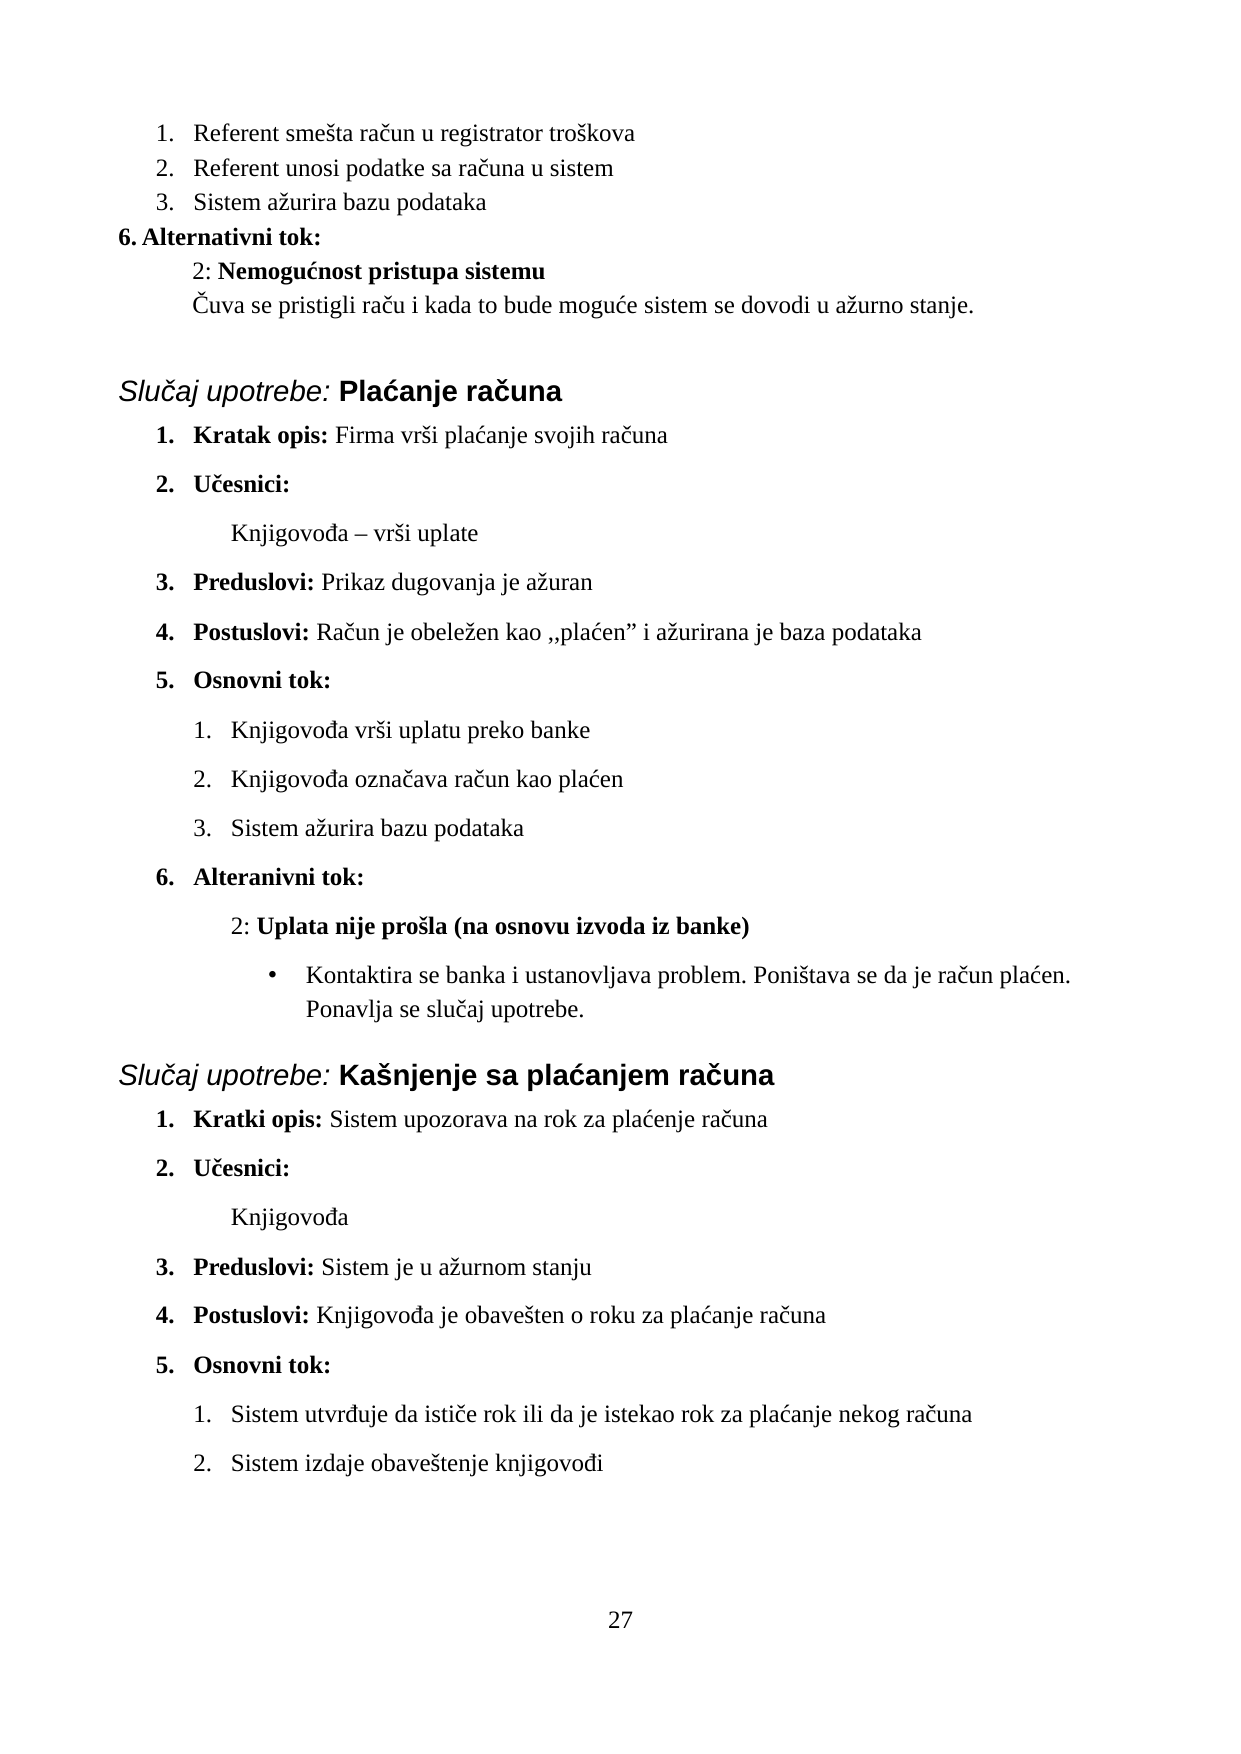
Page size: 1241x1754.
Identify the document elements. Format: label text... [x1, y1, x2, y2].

list Kontaktira se banka i ustanovljava problem. Poništava se da je račun plaćen. Ponavlja se slučaj upotrebe. [268, 960, 1122, 1023]
list Knjigovođa vrši uplatu preko banke [193, 715, 1122, 743]
list 2: Uplata nije prošla (na osnovu izvoda iz banke) [231, 911, 1122, 940]
list Postuslovi: Knjigovođa je obavešten o roku za plaćanje računa [156, 1301, 1122, 1329]
list Sistem ažurira bazu podataka [193, 813, 1122, 842]
list Sistem ažurira bazu podataka [156, 187, 1122, 216]
list Postuslovi: Račun je obeležen kao ,,plaćen” i ažurirana je baza podataka [156, 617, 1122, 645]
list Osnovni tok: [156, 1350, 1122, 1378]
list Kratki opis: Sistem upozorava na rok za plaćenje računa [156, 1104, 1122, 1133]
list Preduslovi: Sistem je u ažurnom stanju [156, 1252, 1122, 1280]
text 6. Alternativni tok: [118, 222, 1122, 250]
subtitle Slučaj upotrebe: Kašnjenje sa plaćanjem računa [118, 1058, 1122, 1092]
list Alteranivni tok: [156, 862, 1122, 891]
list Sistem izdaje obaveštenje knjigovođi [193, 1448, 1122, 1477]
list Knjigovođa – vrši uplate [231, 518, 1122, 547]
text 2: Nemogućnost pristupa sistemu [118, 256, 1122, 285]
subtitle Slučaj upotrebe: Plaćanje računa [118, 374, 1122, 408]
list Sistem utvrđuje da ističe rok ili da je istekao rok za plaćanje nekog računa [193, 1399, 1122, 1427]
list Osnovni tok: [156, 666, 1122, 694]
list Učesnici: [156, 469, 1122, 498]
list Knjigovođa [231, 1202, 1122, 1231]
list Preduslovi: Prikaz dugovanja je ažuran [156, 567, 1122, 596]
list Referent smešta račun u registrator troškova [156, 118, 1122, 147]
list Učesnici: [156, 1153, 1122, 1182]
text Čuva se pristigli raču i kada to bude moguće sistem se dovodi u ažurno stanje. [118, 291, 1122, 319]
list Referent unosi podatke sa računa u sistem [156, 153, 1122, 181]
list Kratak opis: Firma vrši plaćanje svojih računa [156, 420, 1122, 449]
list Knjigovođa označava račun kao plaćen [193, 764, 1122, 792]
